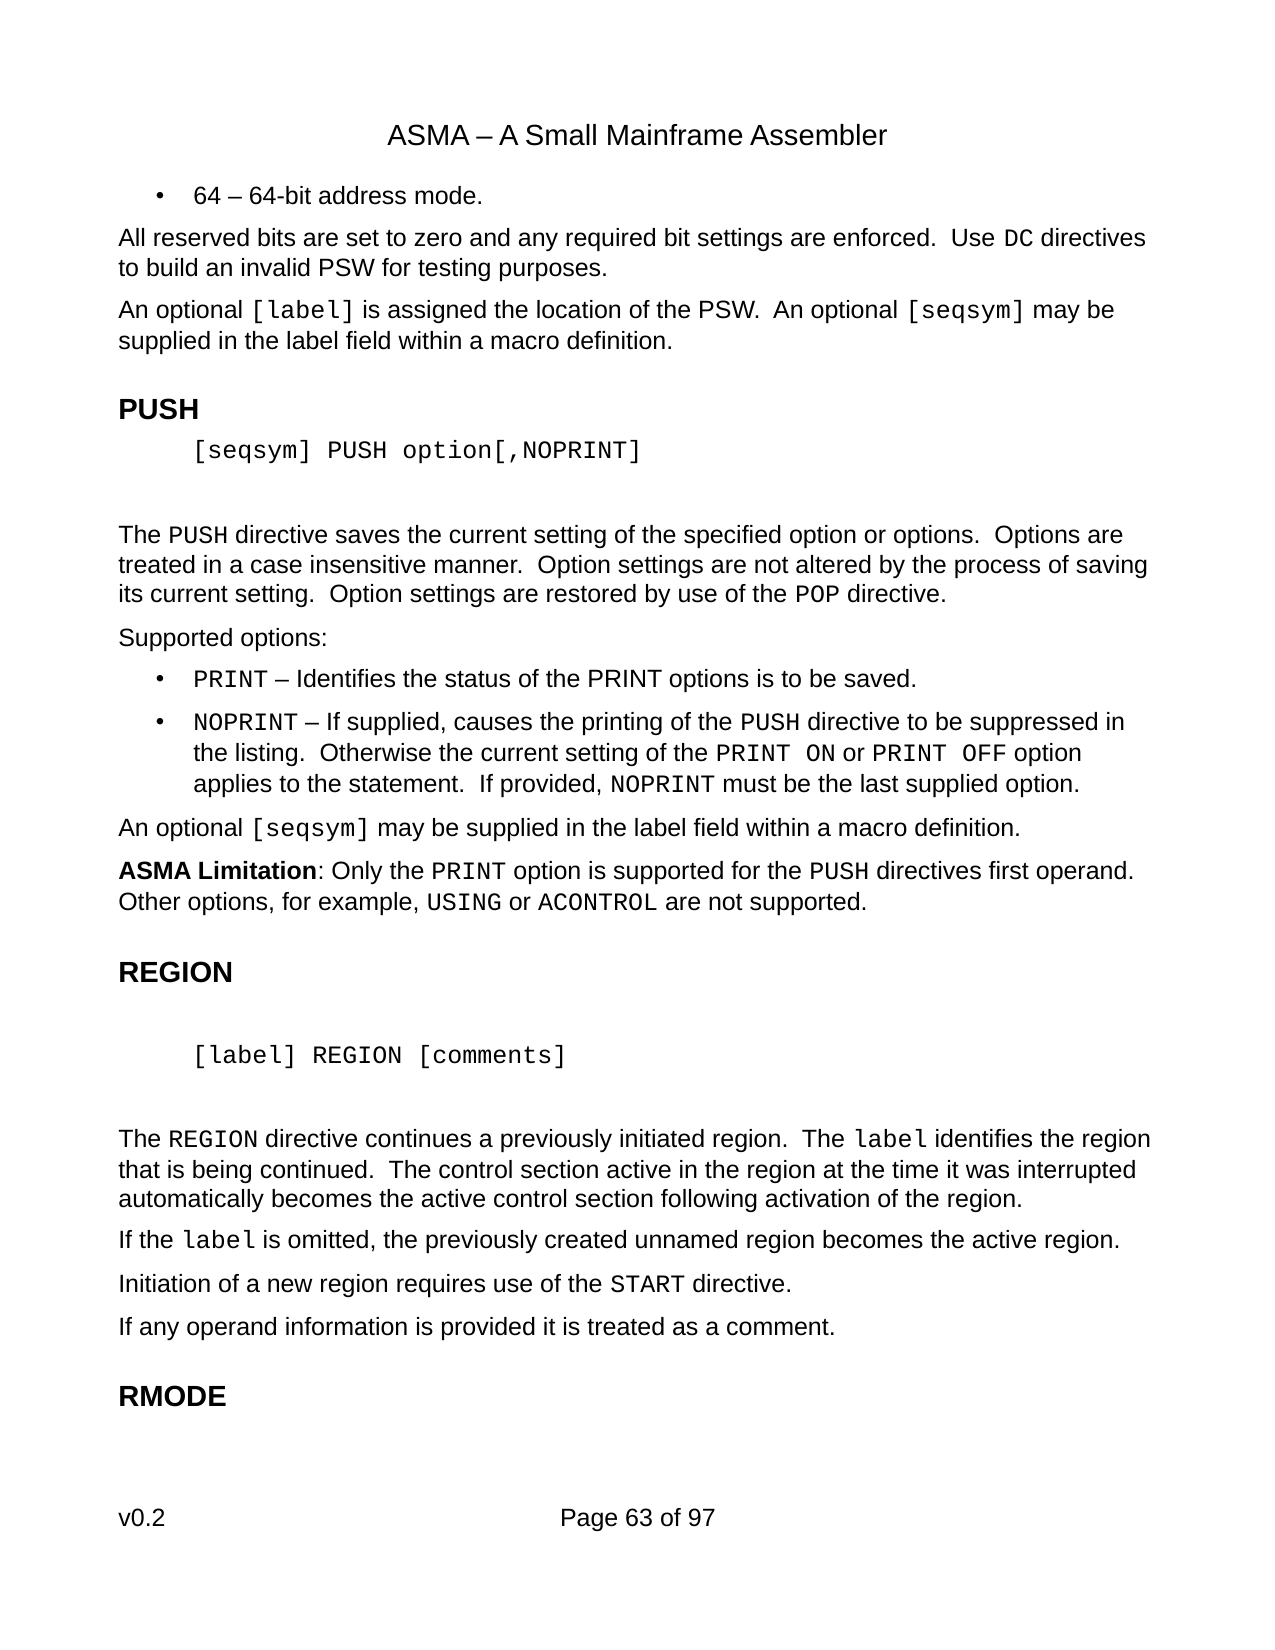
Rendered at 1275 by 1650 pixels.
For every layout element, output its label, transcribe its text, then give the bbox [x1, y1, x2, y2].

text Initiation of a new region requires use of the START directive. [118, 1269, 1157, 1300]
text All reserved bits are set to zero and any required bit settings are enforced. Use DC directives to build an invalid PSW for testing purposes. [118, 222, 1157, 282]
list PRINT – Identifies the status of the PRINT options is to be saved. [156, 664, 1157, 695]
text [label] REGION [comments] [192, 1043, 1157, 1071]
text If any operand information is provided it is treated as a comment. [118, 1312, 1157, 1341]
list 64 – 64-bit address mode. [156, 181, 1157, 210]
text If the label is omitted, the previously created unnamed region becomes the active region. [118, 1225, 1157, 1256]
text An optional [label] is assigned the location of the PSW. An optional [seqsym] may be supplied in the label field within a macro definition. [118, 295, 1157, 354]
text The REGION directive continues a previously initiated region. The label identifies the region that is being continued. The control section active in the region at the time it was interrupted automatically becomes the active control section following activation of the region. [118, 1124, 1157, 1213]
subtitle PUSH [118, 392, 1157, 425]
text [seqsym] PUSH option[,NOPRINT] [192, 438, 1157, 466]
text Supported options: [118, 623, 1157, 651]
subtitle RMODE [118, 1378, 1157, 1412]
subtitle REGION [118, 956, 1157, 989]
list NOPRINT – If supplied, causes the printing of the PUSH directive to be suppressed in the listing. Otherwise the current setting of the PRINT ON or PRINT OFF option applies to the statement. If provided, NOPRINT must be the last supplied option. [156, 707, 1157, 800]
text An optional [seqsym] may be supplied in the label field within a macro definition. [118, 813, 1157, 844]
text ASMA Limitation: Only the PRINT option is supported for the PUSH directives first operand. Other options, for example, USING or ACONTROL are not supported. [118, 856, 1157, 918]
text The PUSH directive saves the current setting of the specified option or options. Options are treated in a case insensitive manner. Option settings are not altered by the process of saving its current setting. Option settings are restored by use of the POP directive. [118, 519, 1157, 610]
